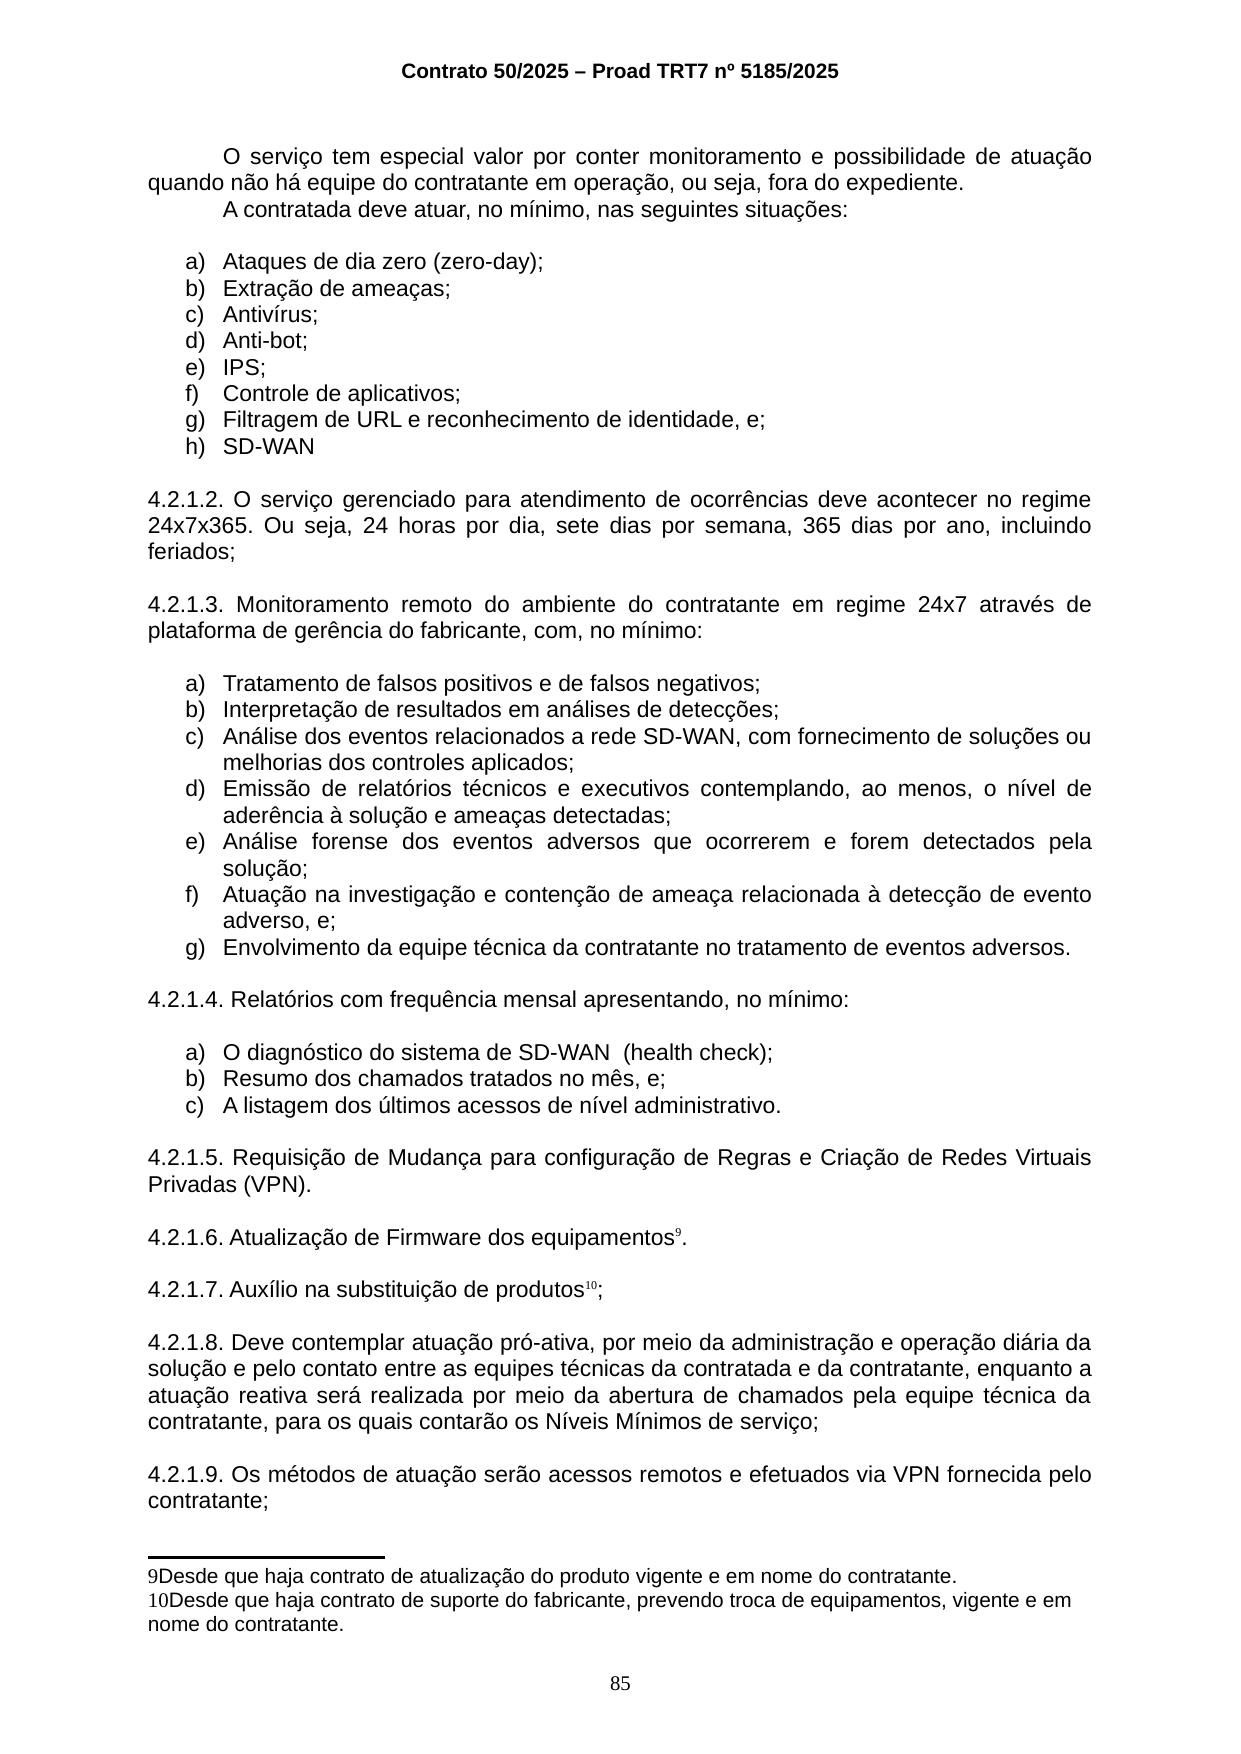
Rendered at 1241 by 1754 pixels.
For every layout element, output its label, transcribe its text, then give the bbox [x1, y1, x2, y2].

text 4.2.1.5. Requisição de Mudança para configuração de Regras e Criação de Redes Virtuais Privadas (VPN). [148, 1144, 1092, 1197]
text 4.2.1.4. Relatórios com frequência mensal apresentando, no mínimo: [148, 986, 1092, 1013]
text Desde que haja contrato de atualização do produto vigente e em nome do contratante. [148, 1563, 1092, 1588]
list Ataques de dia zero (zero-day); [185, 248, 1092, 275]
text 4.2.1.6. Atualização de Firmware dos equipamentos. [148, 1223, 1092, 1250]
text A contratada deve atuar, no mínimo, nas seguintes situações: [148, 196, 1092, 222]
list Controle de aplicativos; [185, 380, 1092, 406]
list Anti-bot; [185, 327, 1092, 354]
list Envolvimento da equipe técnica da contratante no tratamento de eventos adversos. [185, 933, 1092, 960]
text 4.2.1.7. Auxílio na substituição de produtos; [148, 1276, 1092, 1302]
text 4.2.1.9. Os métodos de atuação serão acessos remotos e efetuados via VPN fornecida pelo contratante; [148, 1461, 1092, 1513]
list Atuação na investigação e contenção de ameaça relacionada à detecção de evento adverso, e; [185, 881, 1092, 933]
list Análise dos eventos relacionados a rede SD-WAN, com fornecimento de soluções ou melhorias dos controles aplicados; [185, 723, 1092, 775]
list Interpretação de resultados em análises de detecções; [185, 696, 1092, 723]
list Antivírus; [185, 301, 1092, 327]
list A listagem dos últimos acessos de nível administrativo. [185, 1092, 1092, 1118]
text 4.2.1.8. Deve contemplar atuação pró-ativa, por meio da administração e operação diária da solução e pelo contato entre as equipes técnicas da contratada e da contratante, enquanto a atuação reativa será realizada por meio da abertura de chamados pela equipe técnica da contratante, para os quais contarão os Níveis Mínimos de serviço; [148, 1329, 1092, 1434]
text O serviço tem especial valor por conter monitoramento e possibilidade de atuação quando não há equipe do contratante em operação, ou seja, fora do expediente. [148, 143, 1092, 196]
text Desde que haja contrato de suporte do fabricante, prevendo troca de equipamentos, vigente e em nome do contratante. [148, 1588, 1092, 1636]
text 4.2.1.3. Monitoramento remoto do ambiente do contratante em regime 24x7 através de plataforma de gerência do fabricante, com, no mínimo: [148, 591, 1092, 644]
list IPS; [185, 354, 1092, 380]
list Emissão de relatórios técnicos e executivos contemplando, ao menos, o nível de aderência à solução e ameaças detectadas; [185, 775, 1092, 828]
list Tratamento de falsos positivos e de falsos negativos; [185, 670, 1092, 696]
list Extração de ameaças; [185, 275, 1092, 301]
list Análise forense dos eventos adversos que ocorrerem e forem detectados pela solução; [185, 828, 1092, 881]
list Filtragem de URL e reconhecimento de identidade, e; [185, 406, 1092, 433]
list SD-WAN [185, 433, 1092, 459]
text 4.2.1.2. O serviço gerenciado para atendimento de ocorrências deve acontecer no regime 24x7x365. Ou seja, 24 horas por dia, sete dias por semana, 365 dias por ano, incluindo feriados; [148, 486, 1092, 564]
list O diagnóstico do sistema de SD-WAN (health check); [185, 1039, 1092, 1065]
list Resumo dos chamados tratados no mês, e; [185, 1065, 1092, 1092]
